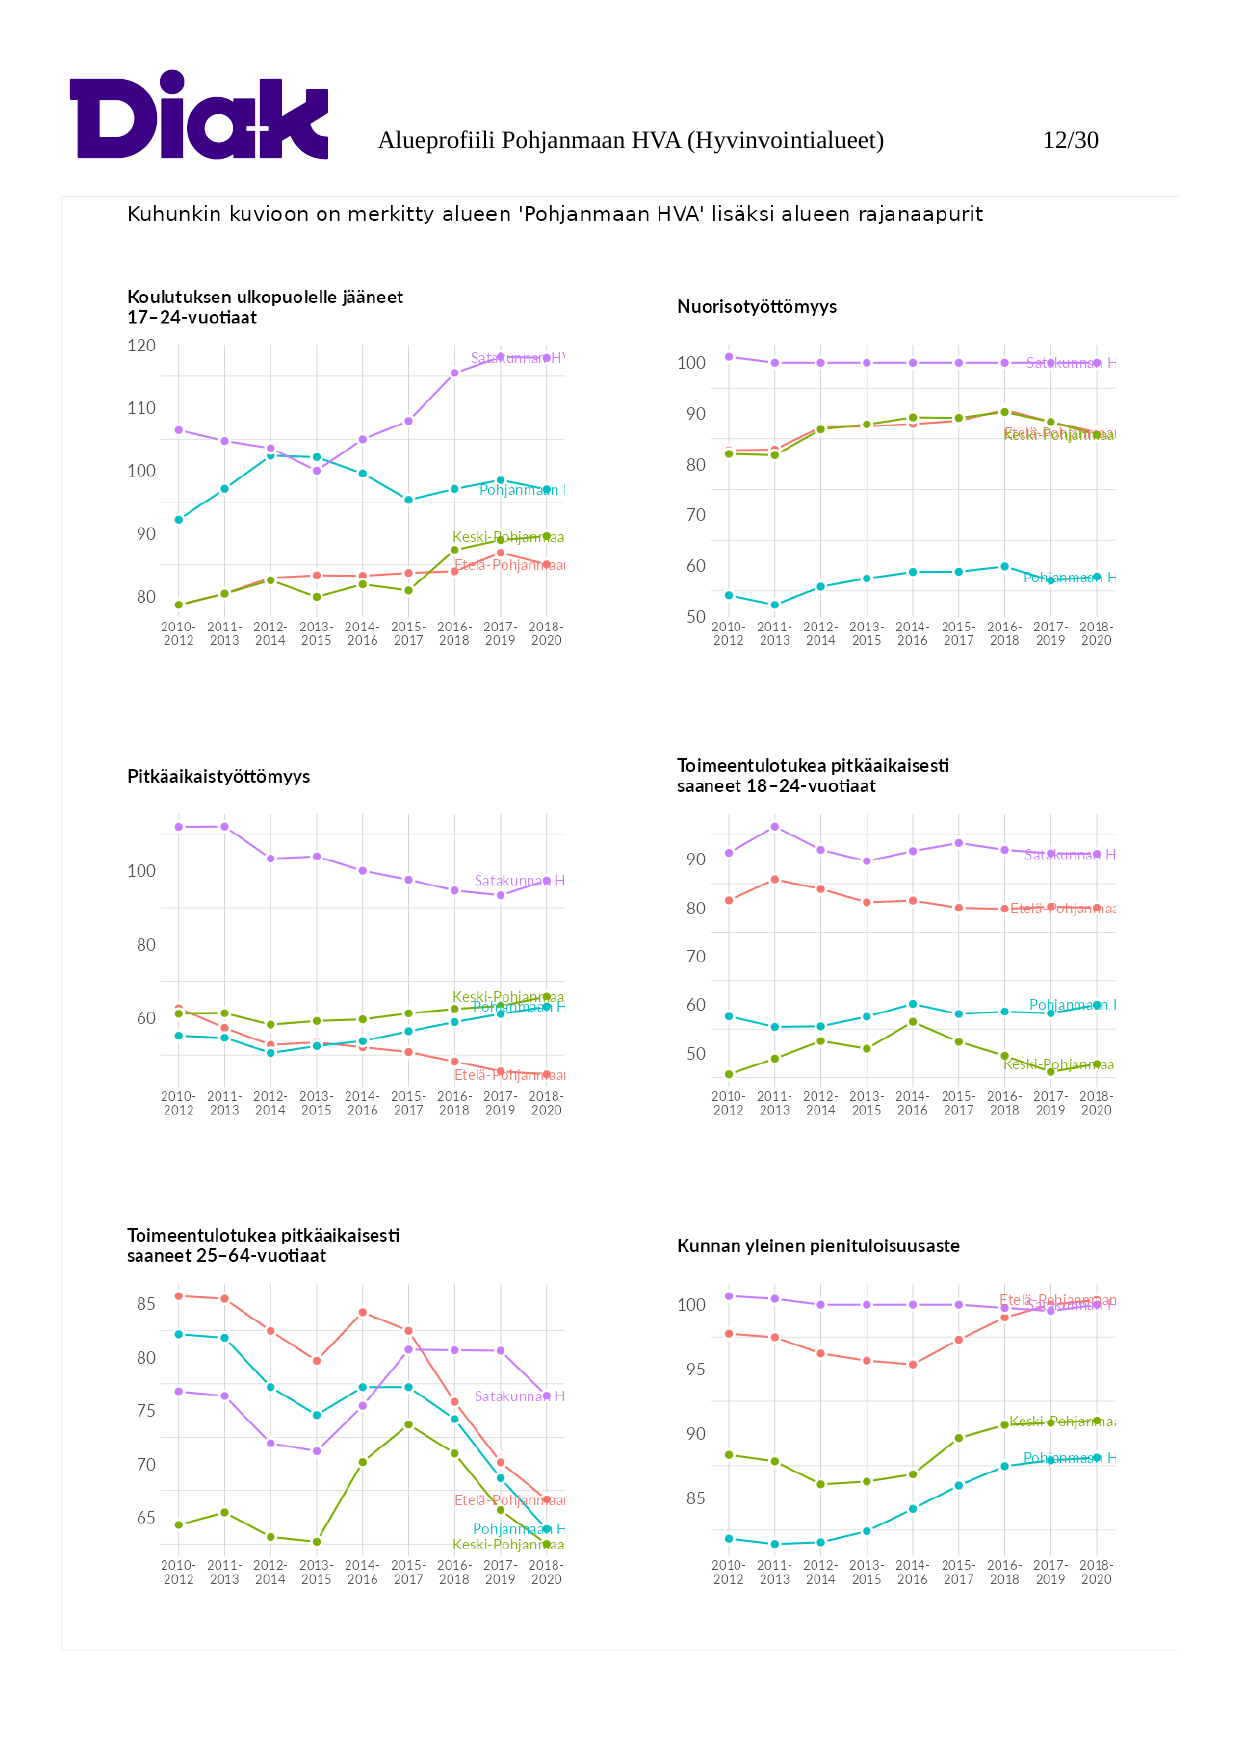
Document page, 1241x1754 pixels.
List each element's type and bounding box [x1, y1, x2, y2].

picture [61, 196, 1179, 1651]
